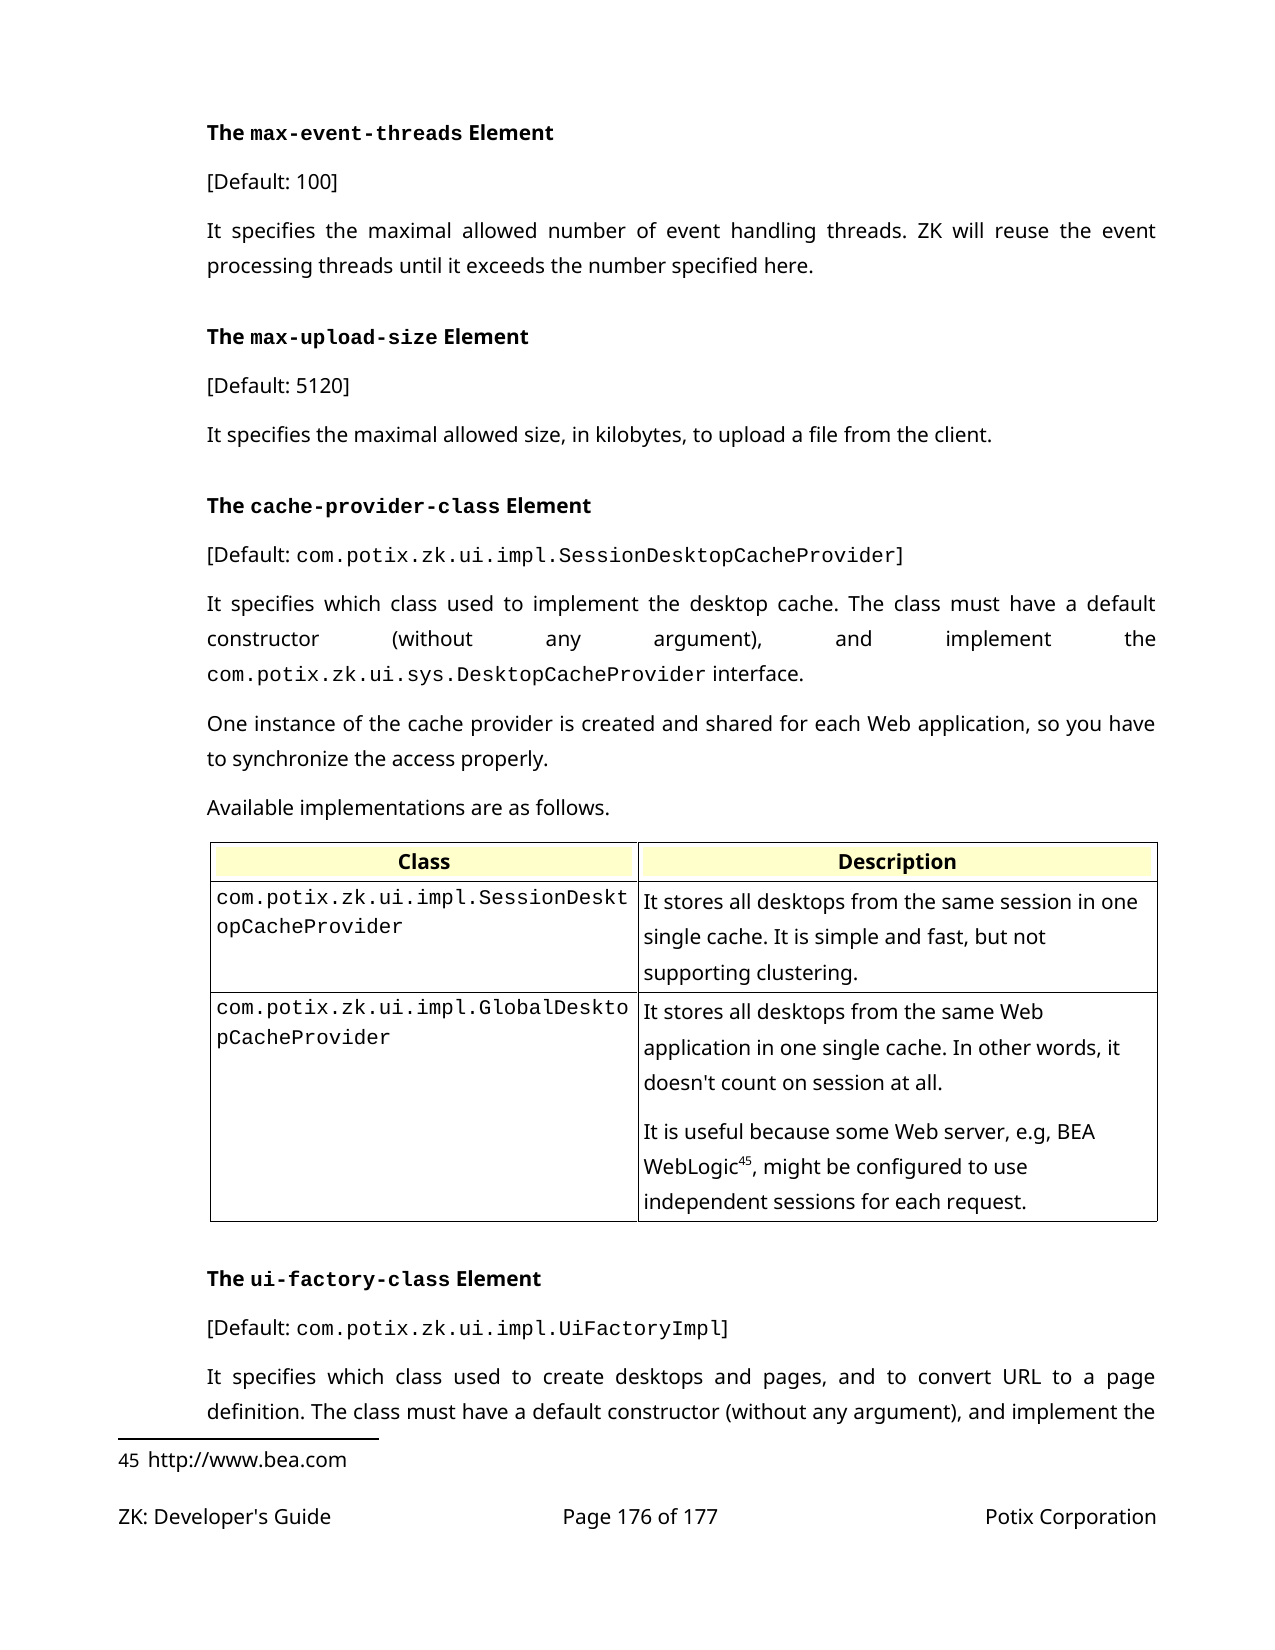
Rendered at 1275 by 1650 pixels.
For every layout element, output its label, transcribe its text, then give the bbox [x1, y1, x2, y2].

text It specifies the maximal allowed size, in kilobytes, to upload a file from the client. [207, 420, 1157, 448]
subtitle The max-upload-size Element [207, 322, 1157, 351]
subtitle The ui-factory-class Element [207, 1264, 1157, 1292]
text It specifies which class used to create desktops and pages, and to convert URL to a page definition. The class must have a default constructor (without any argument), and implement the [207, 1362, 1157, 1426]
text It specifies which class used to implement the desktop cache. The class must have a default constructor (without any argument), and implement the com.potix.zk.ui.sys.DesktopCacheProvider interface. [207, 589, 1157, 688]
subtitle The max-event-threads Element [207, 118, 1157, 147]
table_cell com.potix.zk.ui.impl.SessionDesktopCacheProvider [211, 882, 637, 992]
table_cell com.potix.zk.ui.impl.GlobalDesktopCacheProvider [211, 993, 637, 1221]
table_cell It stores all desktops from the same Web application in one single cache. In other words, it doesn't count on session at all. It is useful because some Web server, e.g, BEA WebLogic, might be configured to use independent sessions for each request. [639, 993, 1157, 1221]
table_cell It stores all desktops from the same session in one single cache. It is simple and fast, but not supporting clustering. [639, 882, 1157, 992]
text One instance of the cache provider is created and shared for each Web application, so you have to synchronize the access properly. [207, 709, 1157, 772]
text [Default: com.potix.zk.ui.impl.UiFactoryImpl] [207, 1313, 1157, 1341]
table_header Description [639, 843, 1157, 881]
text [Default: com.potix.zk.ui.impl.SessionDesktopCacheProvider] [207, 540, 1157, 568]
subtitle The cache-provider-class Element [207, 491, 1157, 519]
text [Default: 100] [207, 167, 1157, 196]
table_header Class [211, 843, 637, 881]
text Available implementations are as follows. [207, 793, 1157, 821]
text [Default: 5120] [207, 371, 1157, 399]
text It specifies the maximal allowed number of event handling threads. ZK will reuse the event processing threads until it exceeds the number specified here. [207, 216, 1157, 279]
